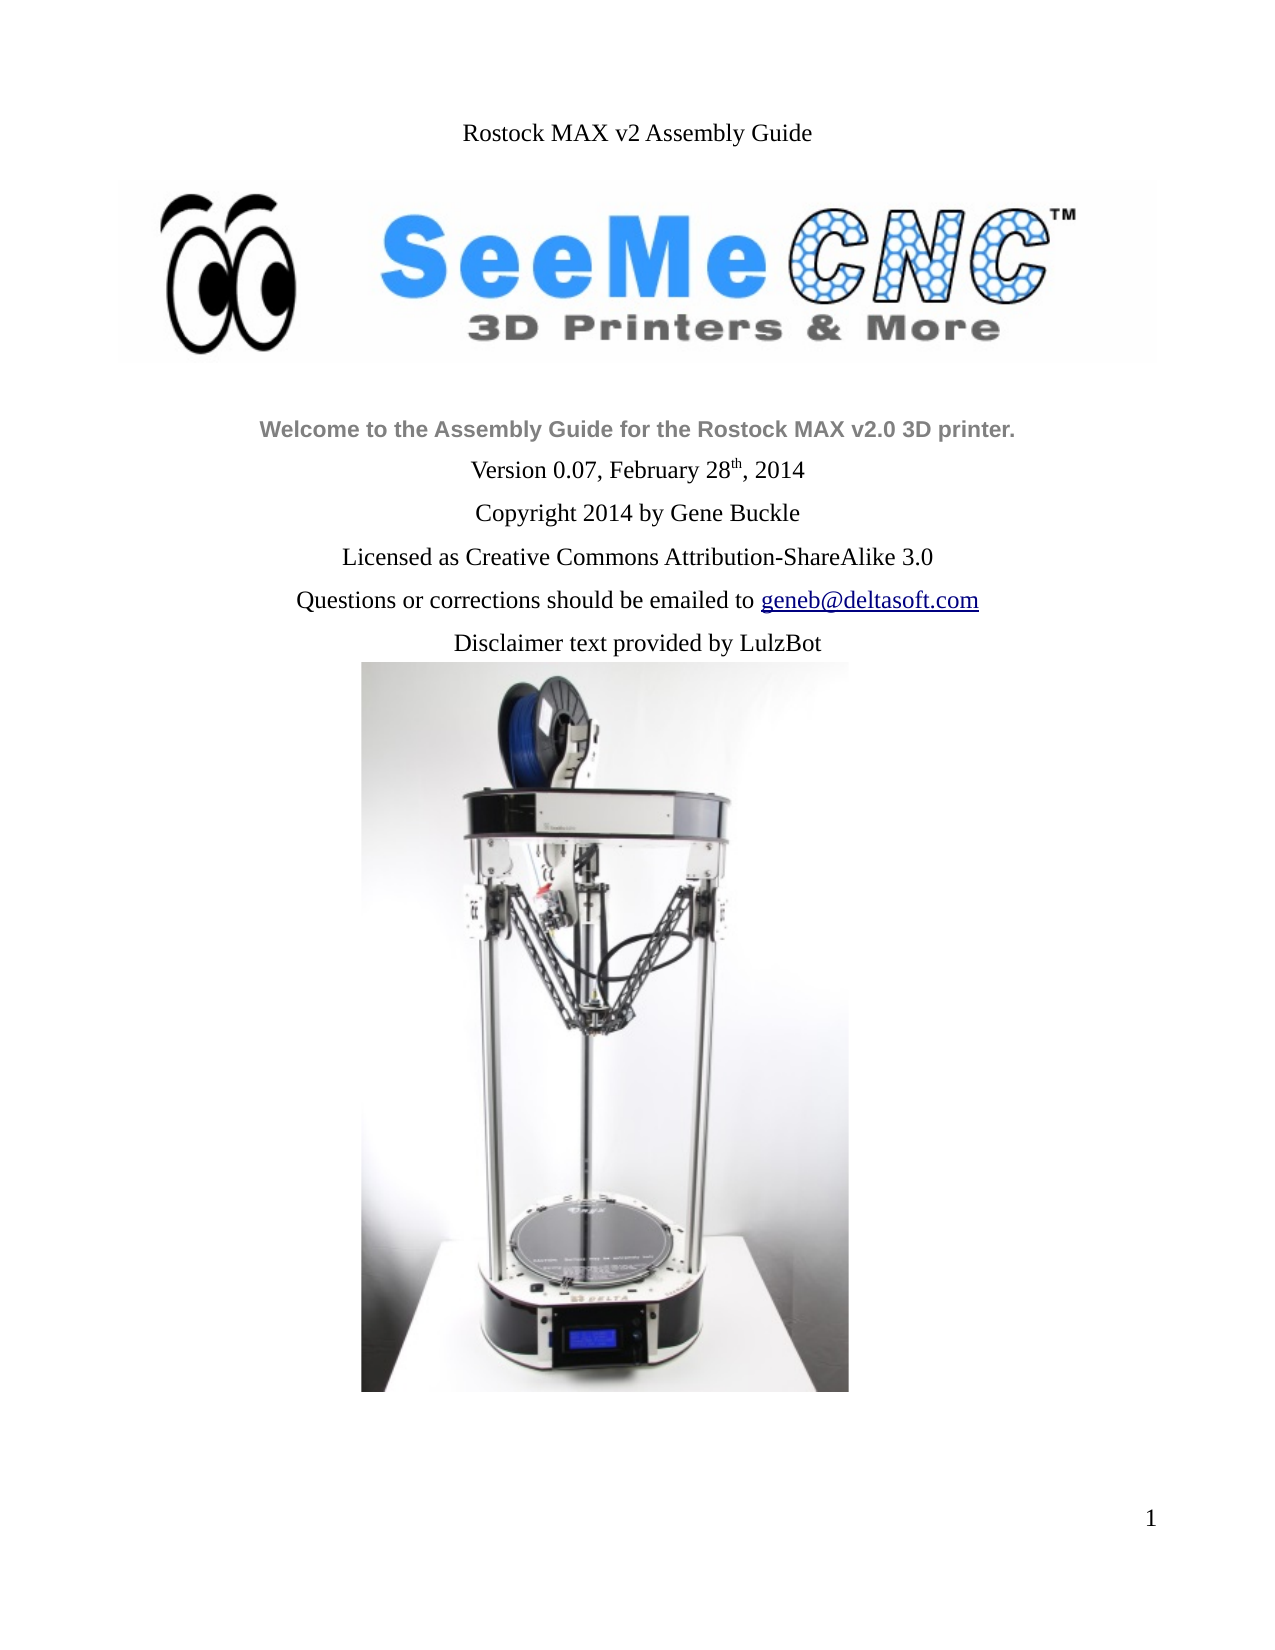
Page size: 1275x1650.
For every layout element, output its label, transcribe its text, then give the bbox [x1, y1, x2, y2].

picture [118, 180, 1157, 363]
subtitle Welcome to the Assembly Guide for the Rostock MAX v2.0 3D printer. [118, 416, 1157, 443]
text Copyright 2014 by Gene Buckle [118, 498, 1157, 527]
text Licensed as Creative Commons Attribution-ShareAlike 3.0 [118, 542, 1157, 571]
picture [361, 662, 849, 1392]
text Questions or corrections should be emailed to geneb@deltasoft.com [118, 585, 1157, 614]
text Version 0.07, February 28th, 2014 [118, 455, 1157, 484]
text Disclaimer text provided by LulzBot [118, 628, 1157, 657]
